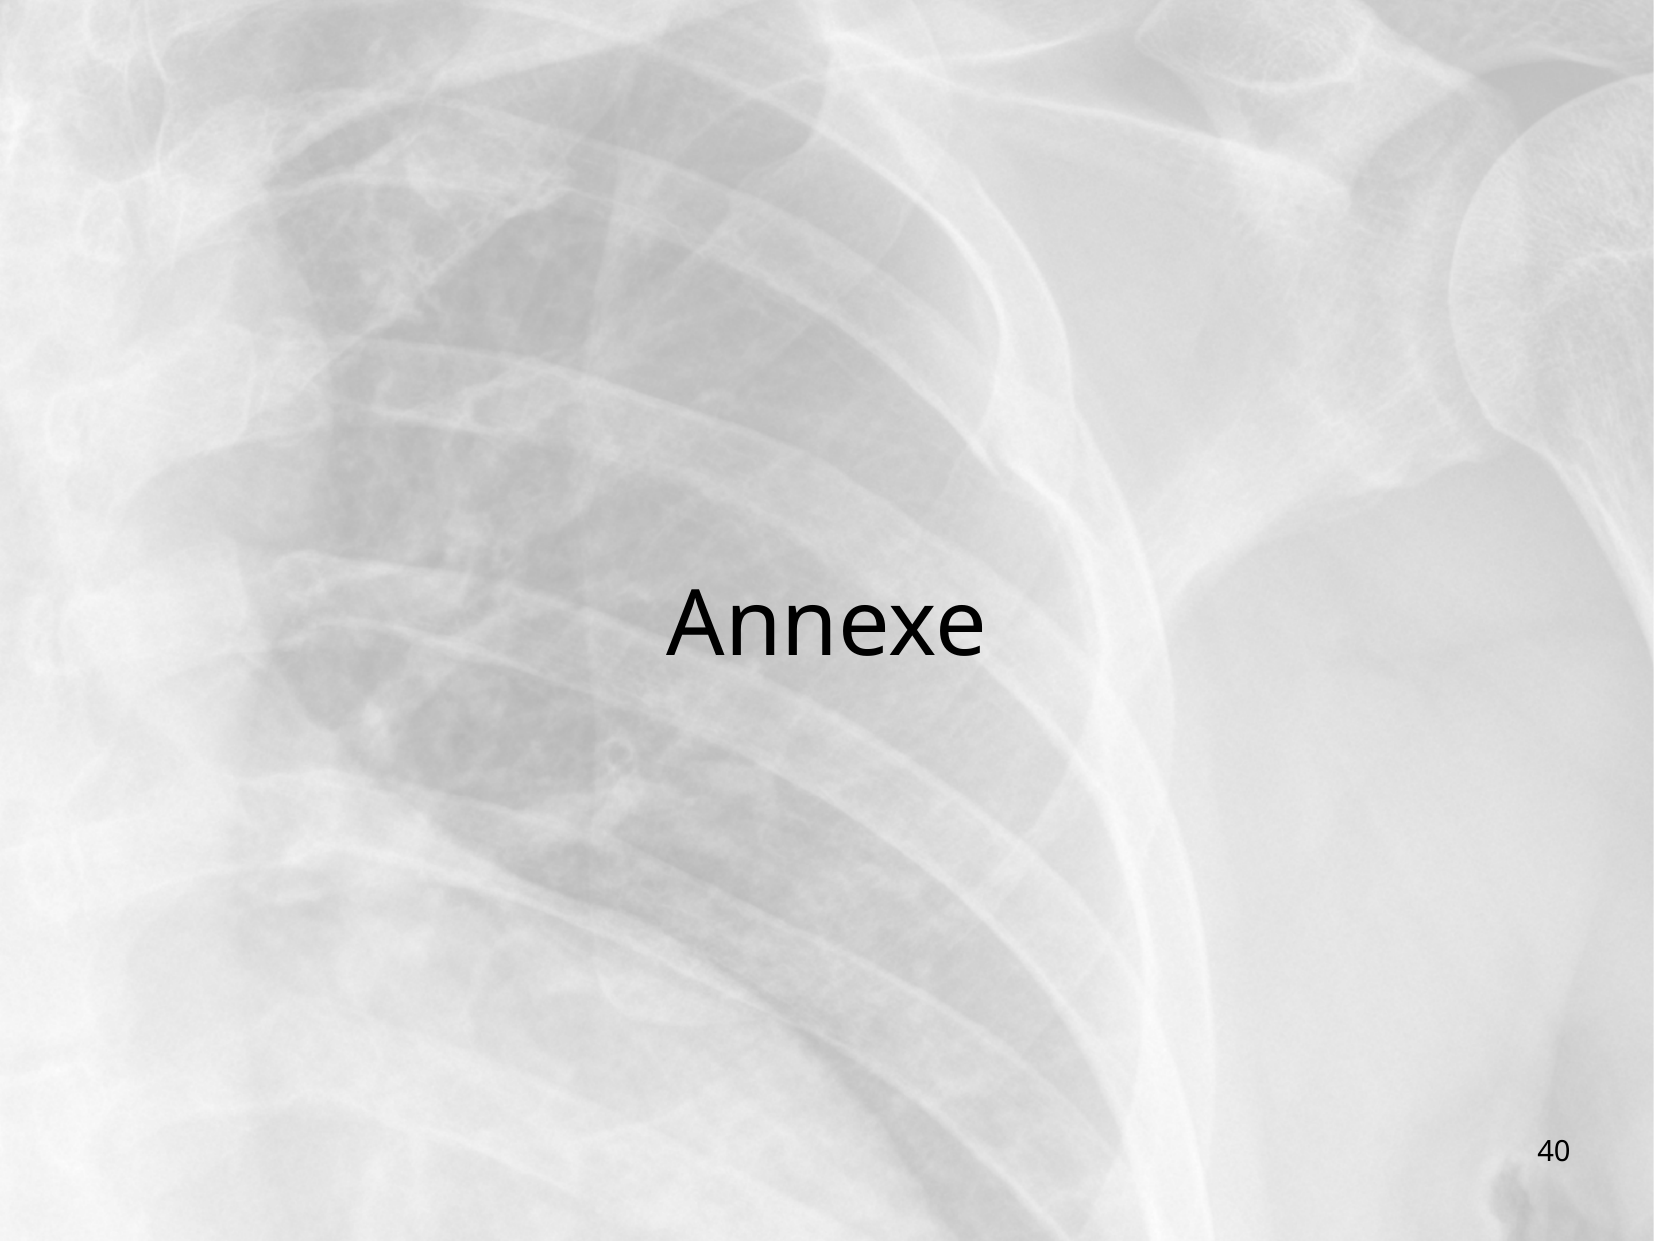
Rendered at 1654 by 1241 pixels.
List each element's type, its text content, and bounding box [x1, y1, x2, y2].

picture [0, 0, 1654, 1241]
title Annexe [82, 516, 1571, 724]
